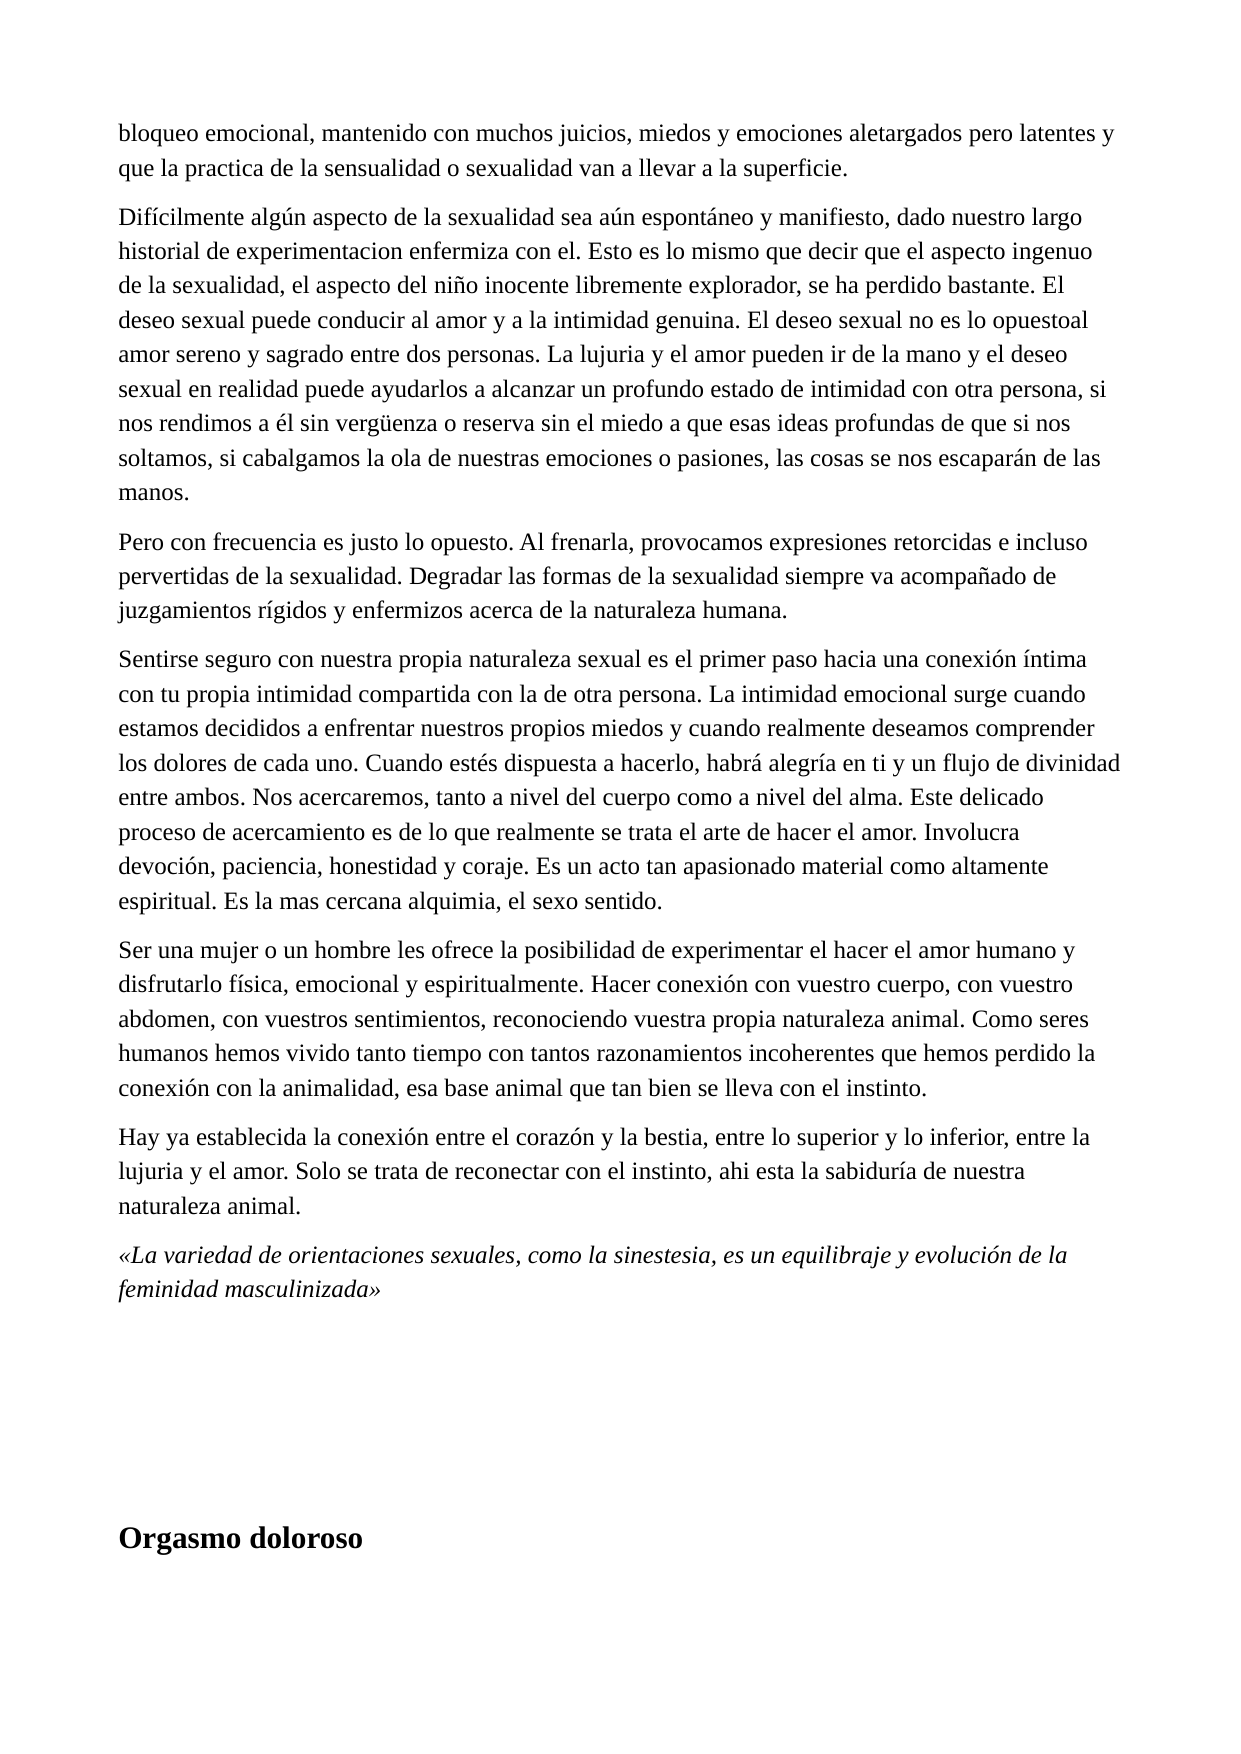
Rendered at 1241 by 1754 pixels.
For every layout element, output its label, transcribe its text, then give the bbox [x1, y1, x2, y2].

text Hay ya establecida la conexión entre el corazón y la bestia, entre lo superior y lo inferior, entre la lujuria y el amor. Solo se trata de reconectar con el instinto, ahi esta la sabiduría de nuestra naturaleza animal. [118, 1122, 1122, 1220]
text Pero con frecuencia es justo lo opuesto. Al frenarla, provocamos expresiones retorcidas e incluso pervertidas de la sexualidad. Degradar las formas de la sexualidad siempre va acompañado de juzgamientos rígidos y enfermizos acerca de la naturaleza humana. [118, 527, 1122, 624]
text Orgasmo doloroso [118, 1520, 1122, 1556]
text Difícilmente algún aspecto de la sexualidad sea aún espontáneo y manifiesto, dado nuestro largo historial de experimentacion enfermiza con el. Esto es lo mismo que decir que el aspecto ingenuo de la sexualidad, el aspecto del niño inocente libremente explorador, se ha perdido bastante. El deseo sexual puede conducir al amor y a la intimidad genuina. El deseo sexual no es lo opuestoal amor sereno y sagrado entre dos personas. La lujuria y el amor pueden ir de la mano y el deseo sexual en realidad puede ayudarlos a alcanzar un profundo estado de intimidad con otra persona, si nos rendimos a él sin vergüenza o reserva sin el miedo a que esas ideas profundas de que si nos soltamos, si cabalgamos la ola de nuestras emociones o pasiones, las cosas se nos escaparán de las manos. [118, 202, 1122, 506]
text «La variedad de orientaciones sexuales, como la sinestesia, es un equilibraje y evolución de la feminidad masculinizada» [118, 1240, 1122, 1303]
text Ser una mujer o un hombre les ofrece la posibilidad de experimentar el hacer el amor humano y disfrutarlo física, emocional y espiritualmente. Hacer conexión con vuestro cuerpo, con vuestro abdomen, con vuestros sentimientos, reconociendo vuestra propia naturaleza animal. Como seres humanos hemos vivido tanto tiempo con tantos razonamientos incoherentes que hemos perdido la conexión con la animalidad, esa base animal que tan bien se lleva con el instinto. [118, 935, 1122, 1102]
text bloqueo emocional, mantenido con muchos juicios, miedos y emociones aletargados pero latentes y que la practica de la sensualidad o sexualidad van a llevar a la superficie. [118, 118, 1122, 181]
text Sentirse seguro con nuestra propia naturaleza sexual es el primer paso hacia una conexión íntima con tu propia intimidad compartida con la de otra persona. La intimidad emocional surge cuando estamos decididos a enfrentar nuestros propios miedos y cuando realmente deseamos comprender los dolores de cada uno. Cuando estés dispuesta a hacerlo, habrá alegría en ti y un flujo de divinidad entre ambos. Nos acercaremos, tanto a nivel del cuerpo como a nivel del alma. Este delicado proceso de acercamiento es de lo que realmente se trata el arte de hacer el amor. Involucra devoción, paciencia, honestidad y coraje. Es un acto tan apasionado material como altamente espiritual. Es la mas cercana alquimia, el sexo sentido. [118, 644, 1122, 915]
